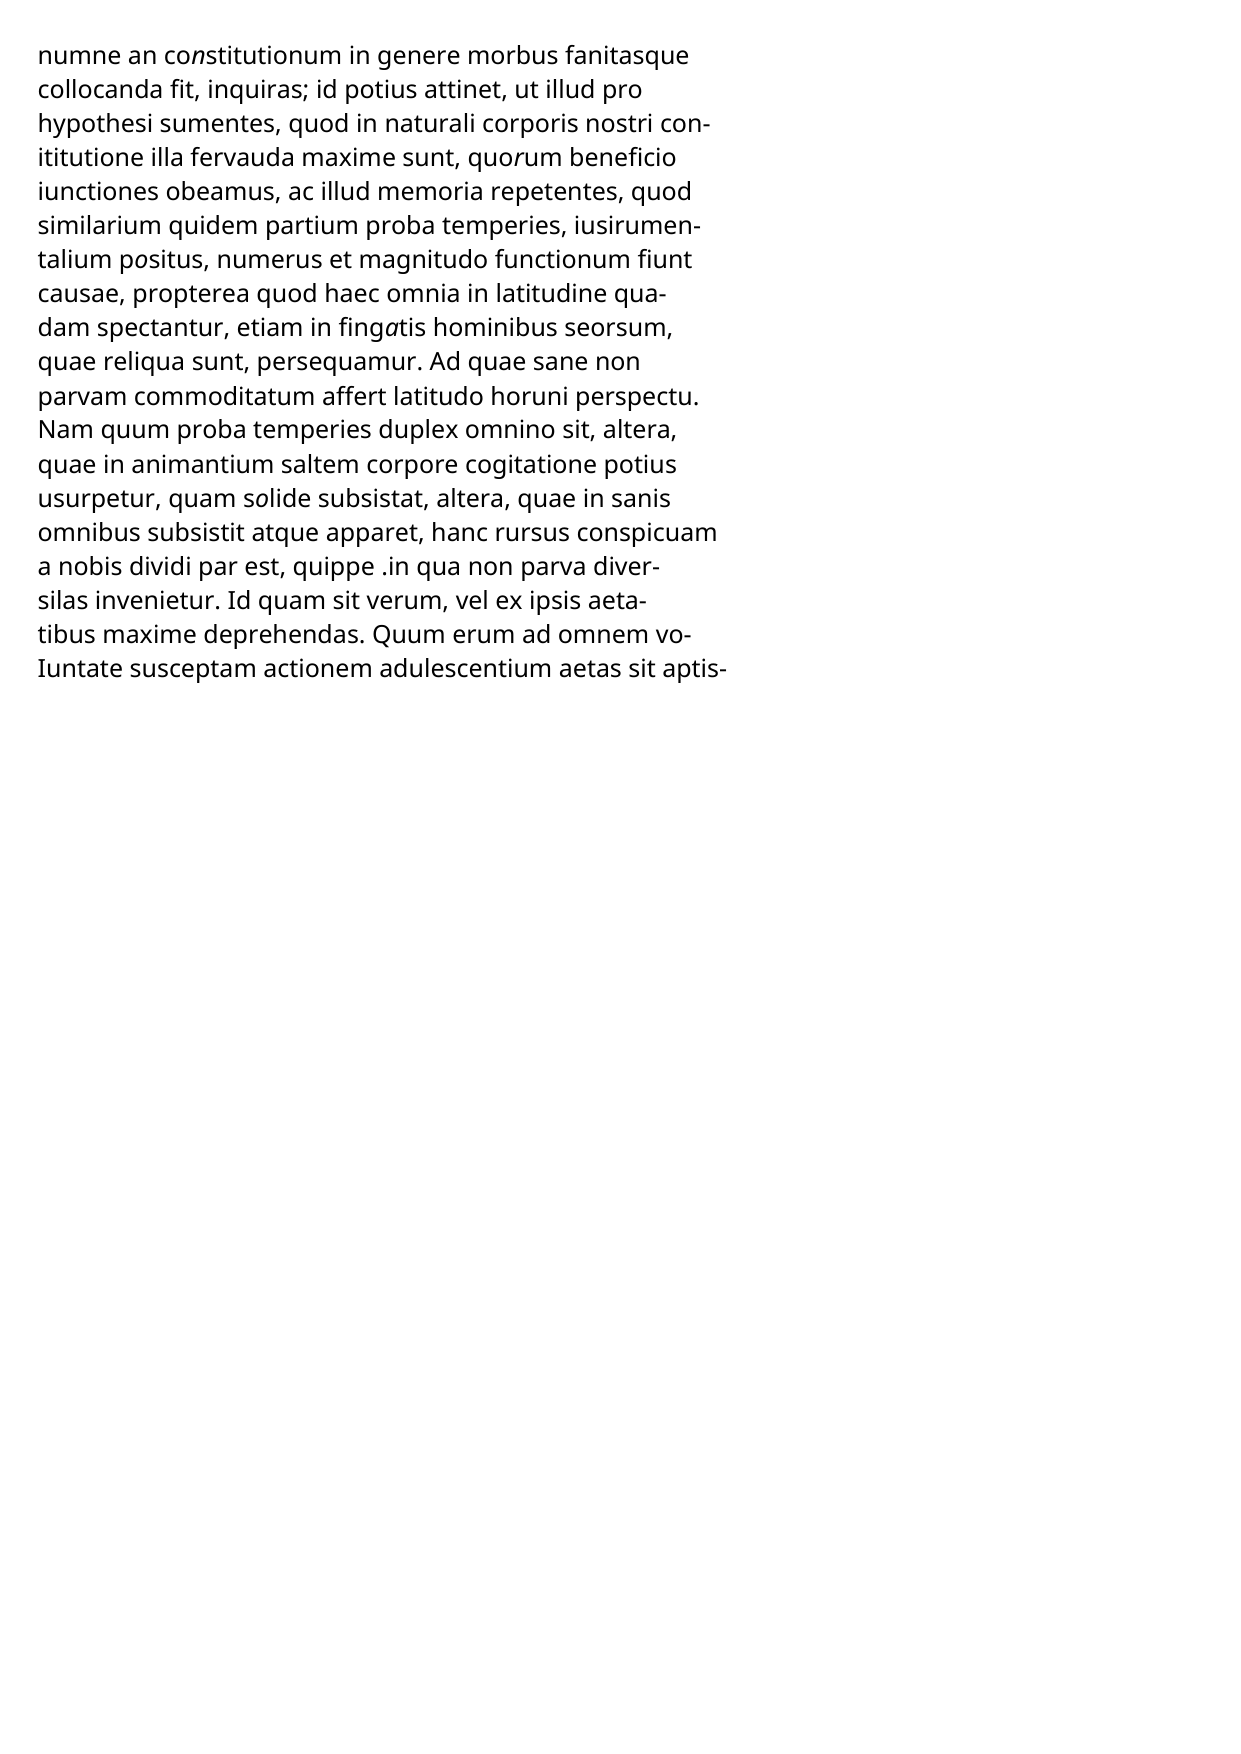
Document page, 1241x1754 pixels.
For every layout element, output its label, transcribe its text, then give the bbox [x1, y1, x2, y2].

text numne an constitutionum in genere morbus fanitasque collocanda fit, inquiras; id potius attinet, ut illud pro hypothesi sumentes, quod in naturali corporis nostri con- ititutione illa fervauda maxime sunt, quorum beneficio iunctiones obeamus, ac illud memoria repetentes, quod similarium quidem partium proba temperies, iusirumen- talium positus, numerus et magnitudo functionum fiunt causae, propterea quod haec omnia in latitudine qua- dam spectantur, etiam in fingatis hominibus seorsum, quae reliqua sunt, persequamur. Ad quae sane non parvam commoditatum affert latitudo horuni perspectu. Nam quum proba temperies duplex omnino sit, altera, quae in animantium saltem corpore cogitatione potius usurpetur, quam solide subsistat, altera, quae in sanis omnibus subsistit atque apparet, hanc rursus conspicuam a nobis dividi par est, quippe .in qua non parva diver- silas invenietur. Id quam sit verum, vel ex ipsis aeta- tibus maxime deprehendas. Quum erum ad omnem vo- Iuntate susceptam actionem adulescentium aetas sit aptis- [37, 37, 1203, 685]
